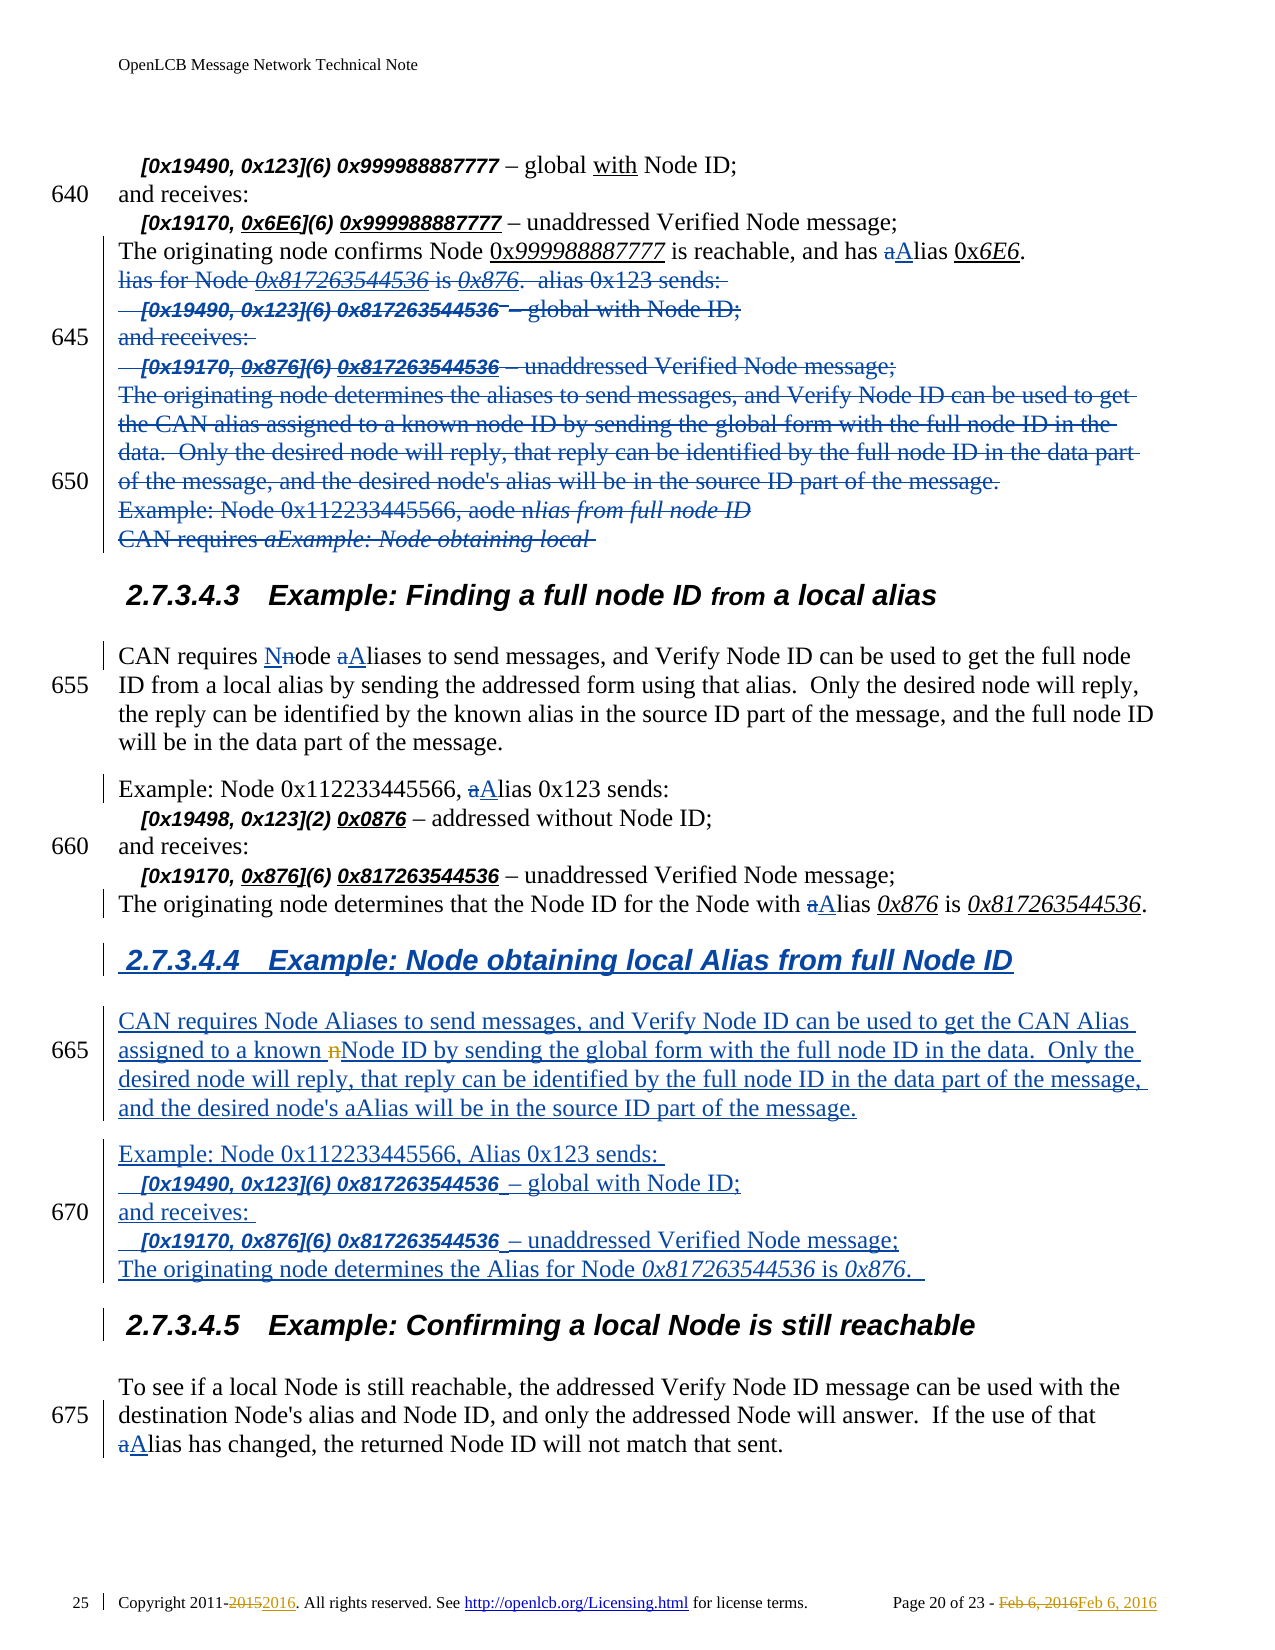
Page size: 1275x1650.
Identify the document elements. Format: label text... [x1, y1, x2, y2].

text To see if a local Node is still reachable, the addressed Verify Node ID message can be used with the destination Node's alias and Node ID, and only the addressed Node will answer. If the use of that Alias has changed, the returned Node ID will not match that sent. [118, 1372, 1157, 1458]
text Example: Node 0x112233445566, Alias 0x123 sends: [118, 774, 1157, 803]
text [0x19490, 0x123](6) 0x999988887777 – global with Node ID; and receives: [118, 150, 1157, 207]
text [0x19170, 0x876](6) 0x817263544536 – unaddressed Verified Node message; The originating node determines the Alias for Node 0x817263544536 is 0x876. [118, 1225, 1157, 1283]
subtitle Example: Node obtaining local Alias from full Node ID [118, 943, 1157, 976]
text [0x19498, 0x123](2) 0x0876 – addressed without Node ID; and receives: [118, 803, 1157, 860]
text [0x19170, 0x876](6) 0x817263544536 – unaddressed Verified Node message; The originating node determines that the Node ID for the Node with Alias 0x876 is 0x817263544536. [118, 860, 1157, 918]
subtitle Example: Finding a full node ID from a local alias [118, 577, 1157, 611]
text [0x19170, 0x6E6](6) 0x999988887777 – unaddressed Verified Node message; The originating node confirms Node 0x999988887777 is reachable, and has Alias 0x6E6. [118, 207, 1157, 265]
text CAN requires Node Aliases to send messages, and Verify Node ID can be used to get the CAN Alias assigned to a known Node ID by sending the global form with the full node ID in the data. Only the desired node will reply, that reply can be identified by the full node ID in the data part of the message, and the desired node's aAlias will be in the source ID part of the message. [118, 1006, 1157, 1121]
subtitle Example: Confirming a local Node is still reachable [118, 1308, 1157, 1341]
text CAN requires Node Aliases to send messages, and Verify Node ID can be used to get the full node ID from a local alias by sending the addressed form using that alias. Only the desired node will reply, the reply can be identified by the known alias in the source ID part of the message, and the full node ID will be in the data part of the message. [118, 641, 1157, 756]
text [0x19490, 0x123](6) 0x817263544536 – global with Node ID; and receives: [118, 1168, 1157, 1225]
text Example: Node 0x112233445566, Alias 0x123 sends: [118, 1139, 1157, 1168]
